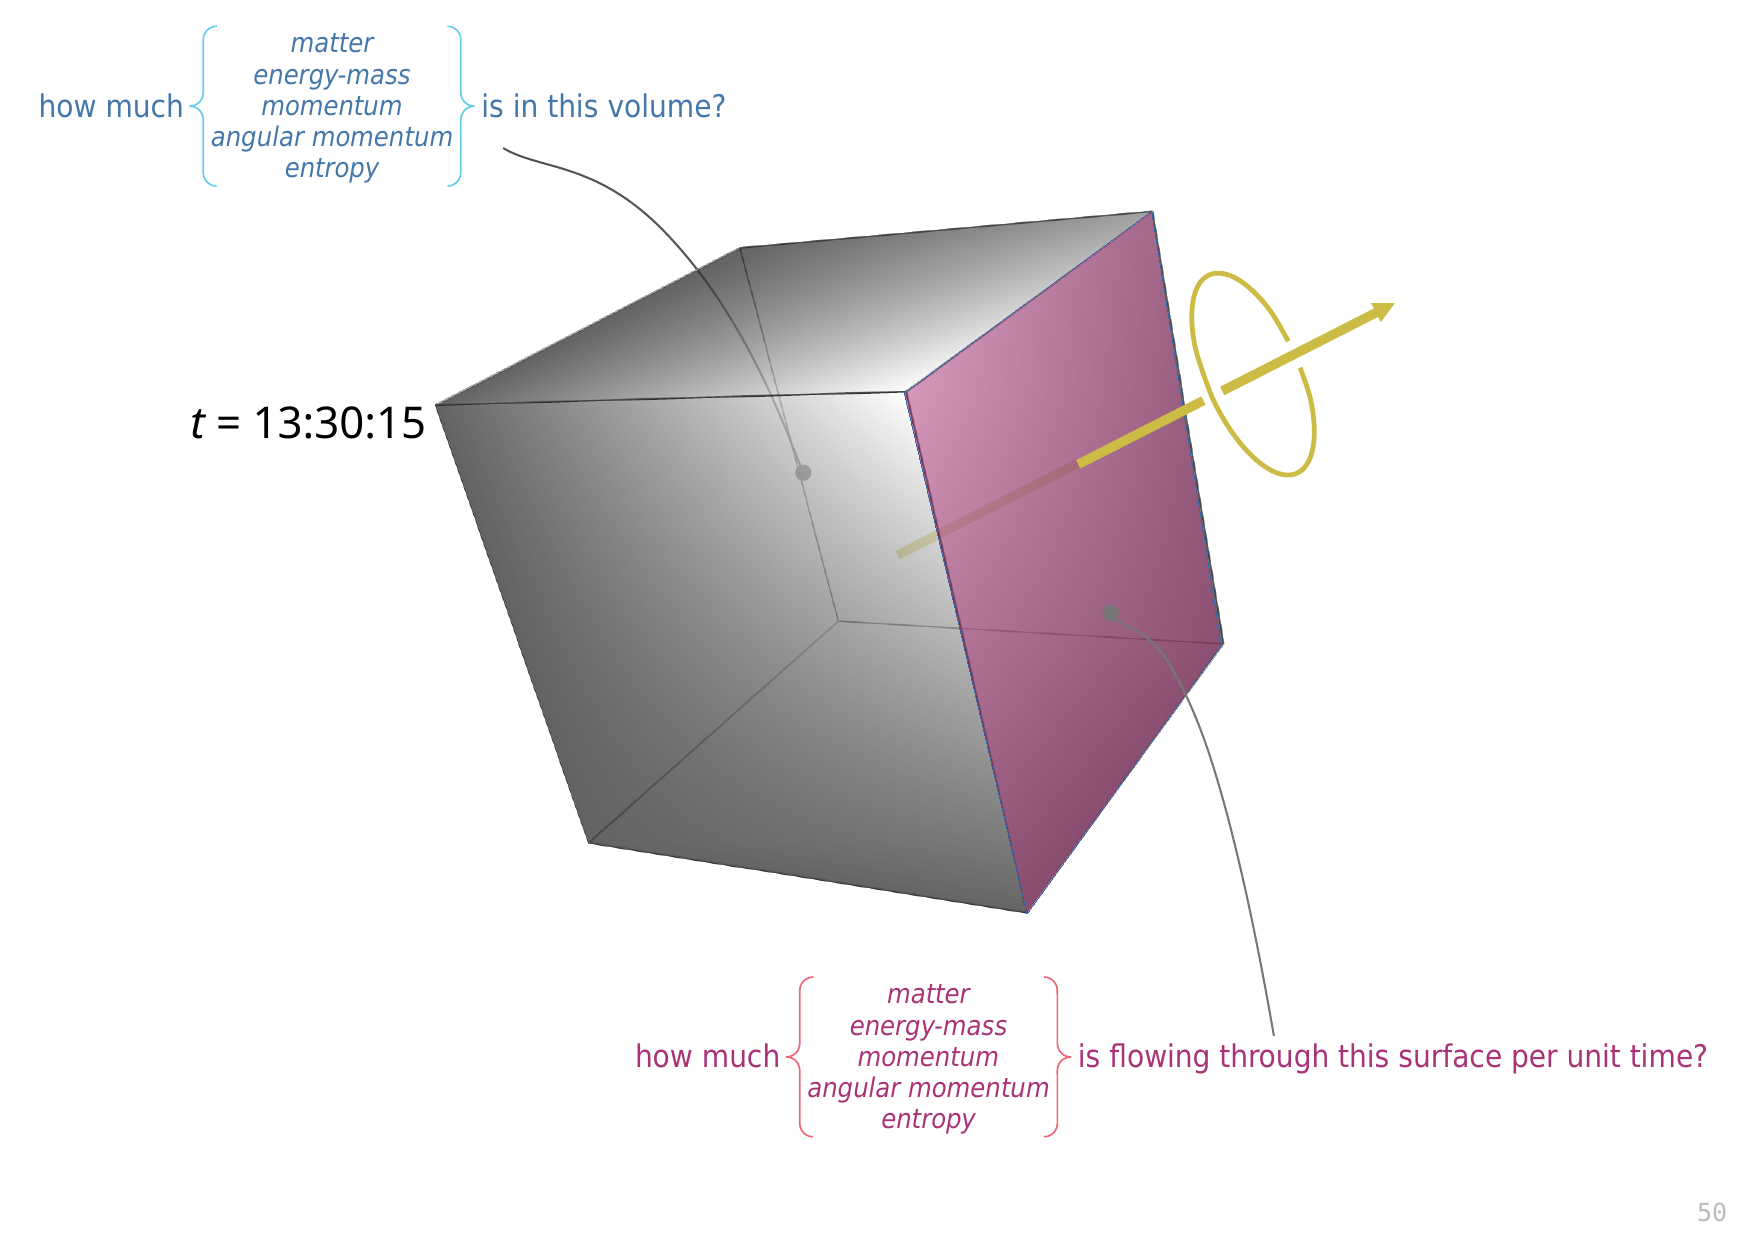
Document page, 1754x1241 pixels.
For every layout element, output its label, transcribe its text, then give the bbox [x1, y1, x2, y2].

text_box matter energy-mass momentum angular momentum entropy [195, 20, 469, 193]
text_box how much is flowing through this surface per unit time? [620, 1031, 791, 1083]
text_box [1273, 335, 1304, 357]
text_box how much is flowing through this surface per unit time? [1066, 1031, 1724, 1083]
text_box how much is in this volume? [23, 80, 195, 132]
text_box [1282, 353, 1313, 375]
text_box matter energy-mass momentum angular momentum entropy [791, 970, 1066, 1143]
text_box t = 13:30:15 [175, 384, 423, 444]
text_box how much is in this volume? [469, 80, 742, 132]
text_box [904, 211, 1222, 914]
